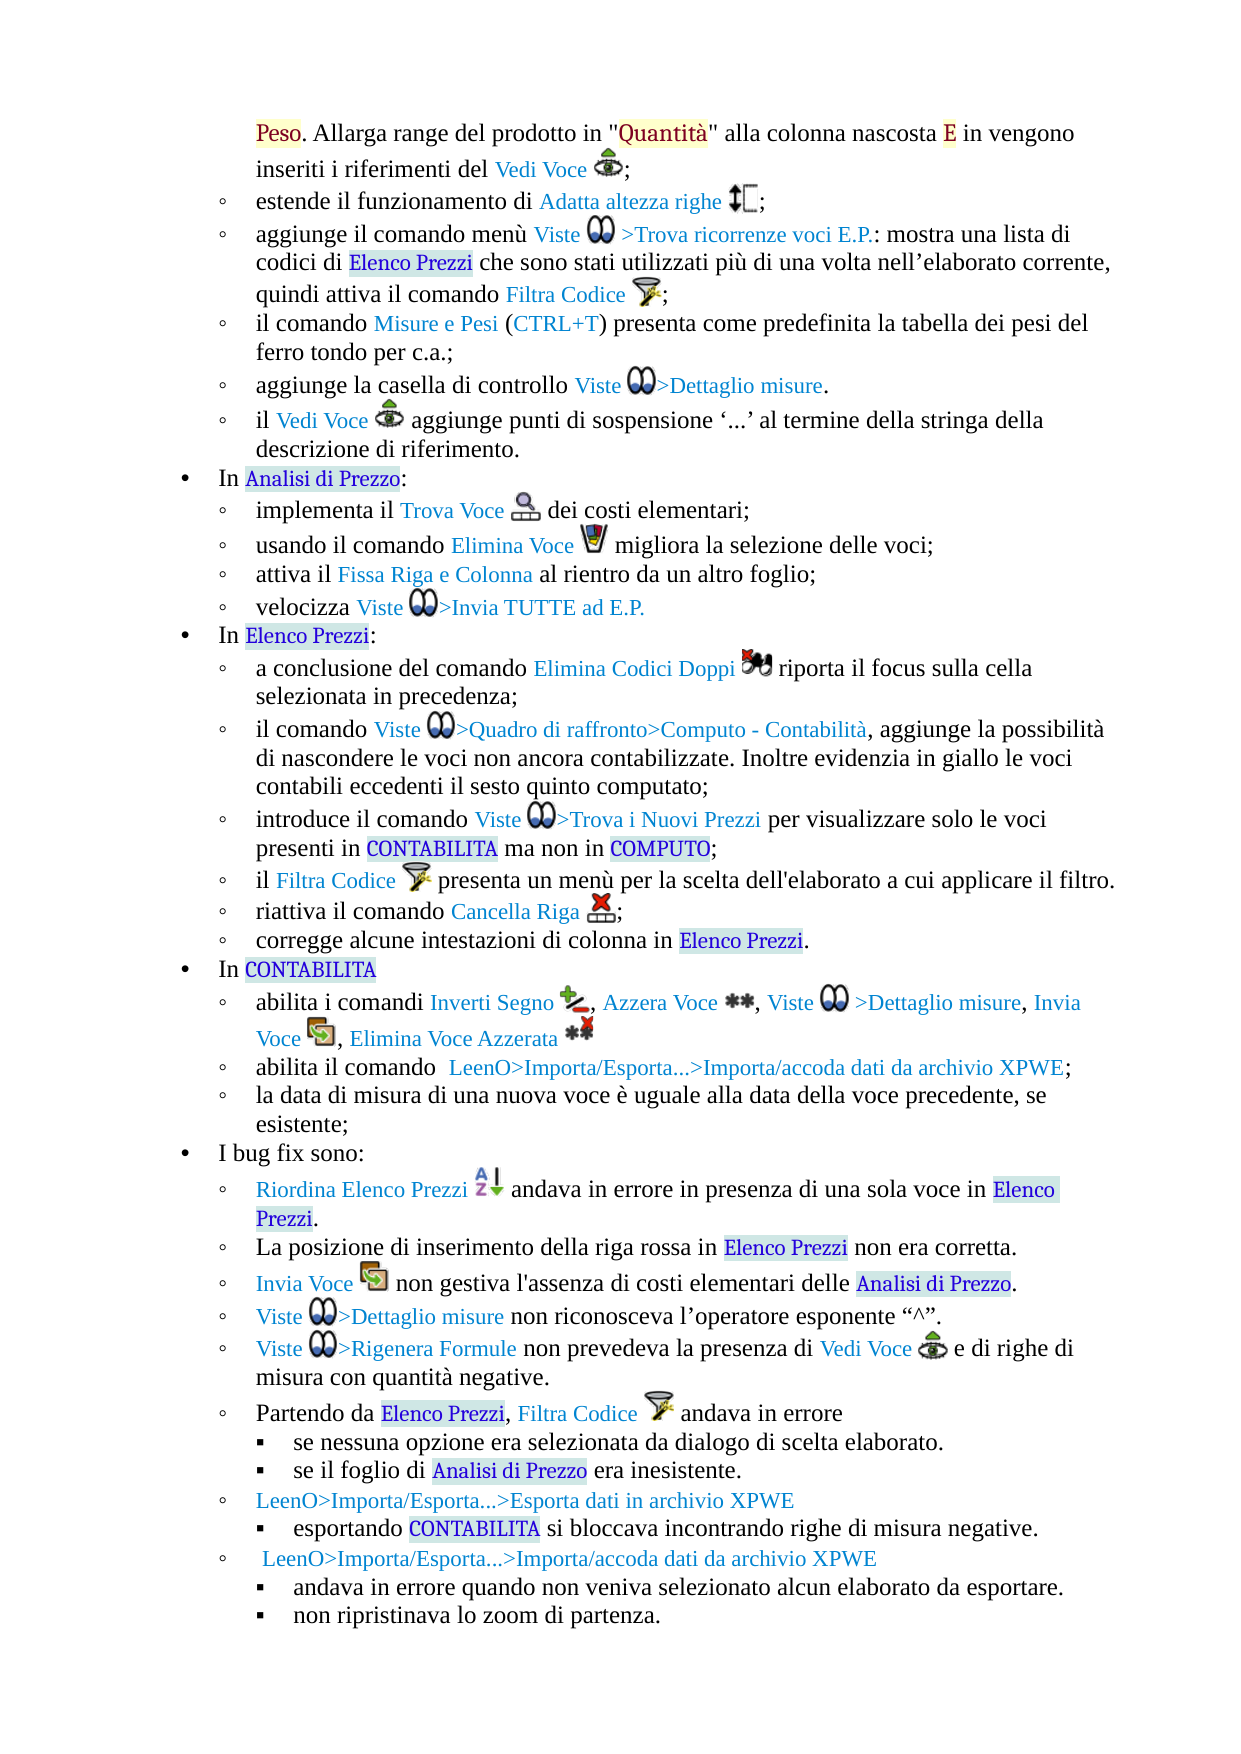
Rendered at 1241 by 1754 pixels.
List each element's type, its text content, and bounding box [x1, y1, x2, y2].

picture [579, 523, 609, 554]
picture [917, 1330, 948, 1361]
picture [724, 984, 755, 1015]
list Peso. Allarga range del prodotto in "Quantità" alla colonna nascosta E in vengono inseriti i riferimenti del Vedi Voce ; [218, 118, 1122, 183]
list I bug fix sono: [181, 1138, 1122, 1167]
picture [631, 276, 662, 307]
picture [408, 587, 439, 618]
list non ripristinava lo zoom di partenza. [256, 1600, 1122, 1629]
picture [559, 984, 590, 1015]
list abilita i comandi Inverti Segno , Azzera Voce , Viste >Dettaglio misure, Invia Voce , Elimina Voce Azzerata [218, 983, 1122, 1052]
list andava in errore quando non veniva selezionato alcun elaborato da esportare. [256, 1571, 1122, 1600]
list Viste >Dettaglio misure non riconosceva l’operatore esponente “^”. [218, 1297, 1122, 1329]
picture [474, 1167, 505, 1197]
picture [586, 215, 616, 245]
picture [401, 861, 432, 892]
list se il foglio di Analisi di Prezzo era inesistente. [256, 1456, 1122, 1485]
picture [374, 398, 405, 429]
picture [426, 710, 456, 740]
list Invia Voce non gestiva l'assenza di costi elementari delle Analisi di Prezzo. [218, 1261, 1122, 1297]
list Partendo da Elenco Prezzi, Filtra Codice andava in errore [218, 1391, 1122, 1427]
picture [308, 1296, 338, 1327]
list Riordina Elenco Prezzi andava in errore in presenza di una sola voce in Elenco Prezzi. [218, 1167, 1122, 1232]
list il comando Viste >Quadro di raffronto>Computo - Contabilità, aggiunge la possibilità di nascondere le voci non ancora contabilizzate. Inoltre evidenzia in giallo le voci contabili eccedenti il sesto quinto computato; [218, 710, 1122, 800]
picture [564, 1016, 594, 1047]
picture [527, 800, 557, 830]
picture [306, 1016, 337, 1047]
picture [643, 1390, 674, 1421]
picture [819, 983, 849, 1013]
list estende il funzionamento di Adatta altezza righe ; [218, 183, 1122, 215]
list implementa il Trova Voce dei costi elementari; [218, 492, 1122, 523]
list il Vedi Voce aggiunge punti di sospensione ‘...’ al termine della stringa della descrizione di riferimento. [218, 398, 1122, 463]
list il Filtra Codice presenta un menù per la scelta dell'elaborato a cui applicare il filtro. [218, 862, 1122, 893]
list In Elenco Prezzi: [181, 621, 1122, 650]
list velocizza Viste >Invia TUTTE ad E.P. [218, 588, 1122, 621]
list a conclusione del comando Elimina Codici Doppi riporta il focus sulla cella selezionata in precedenza; [218, 650, 1122, 710]
list In Analisi di Prezzo: [181, 463, 1122, 492]
list riattiva il comando Cancella Riga ; [218, 893, 1122, 925]
picture [359, 1261, 390, 1292]
list se nessuna opzione era selezionata da dialogo di scelta elaborato. [256, 1427, 1122, 1456]
picture [728, 183, 759, 214]
picture [742, 649, 773, 680]
list introduce il comando Viste >Trova i Nuovi Prezzi per visualizzare solo le voci presenti in CONTABILITA ma non in COMPUTO; [218, 800, 1122, 862]
list aggiunge la casella di controllo Viste >Dettaglio misure. [218, 366, 1122, 398]
picture [511, 491, 542, 522]
picture [586, 893, 617, 924]
list corregge alcune intestazioni di colonna in Elenco Prezzi. [218, 925, 1122, 954]
list attiva il Fissa Riga e Colonna al rientro da un altro foglio; [218, 559, 1122, 588]
picture [308, 1329, 338, 1359]
list Viste >Rigenera Formule non prevedeva la presenza di Vedi Voce e di righe di misura con quantità negative. [218, 1329, 1122, 1391]
list La posizione di inserimento della riga rossa in Elenco Prezzi non era corretta. [218, 1232, 1122, 1261]
list usando il comando Elimina Voce migliora la selezione delle voci; [218, 523, 1122, 559]
picture [627, 365, 657, 396]
list il comando Misure e Pesi (CTRL+T) presenta come predefinita la tabella dei pesi del ferro tondo per c.a.; [218, 308, 1122, 366]
list aggiunge il comando menù Viste >Trova ricorrenze voci E.P.: mostra una lista di codici di Elenco Prezzi che sono stati utilizzati più di una volta nell’elaborato corrente, quindi attiva il comando Filtra Codice ; [218, 215, 1122, 308]
list In CONTABILITA [181, 954, 1122, 983]
list la data di misura di una nuova voce è uguale alla data della voce precedente, se esistente; [218, 1081, 1122, 1138]
picture [593, 147, 624, 178]
list LeenO>Importa/Esporta...>Importa/accoda dati da archivio XPWE [218, 1543, 1122, 1571]
list esportando CONTABILITA si bloccava incontrando righe di misura negative. [256, 1513, 1122, 1543]
list LeenO>Importa/Esporta...>Esporta dati in archivio XPWE [218, 1485, 1122, 1513]
list abilita il comando LeenO>Importa/Esporta...>Importa/accoda dati da archivio XPWE; [218, 1052, 1122, 1081]
